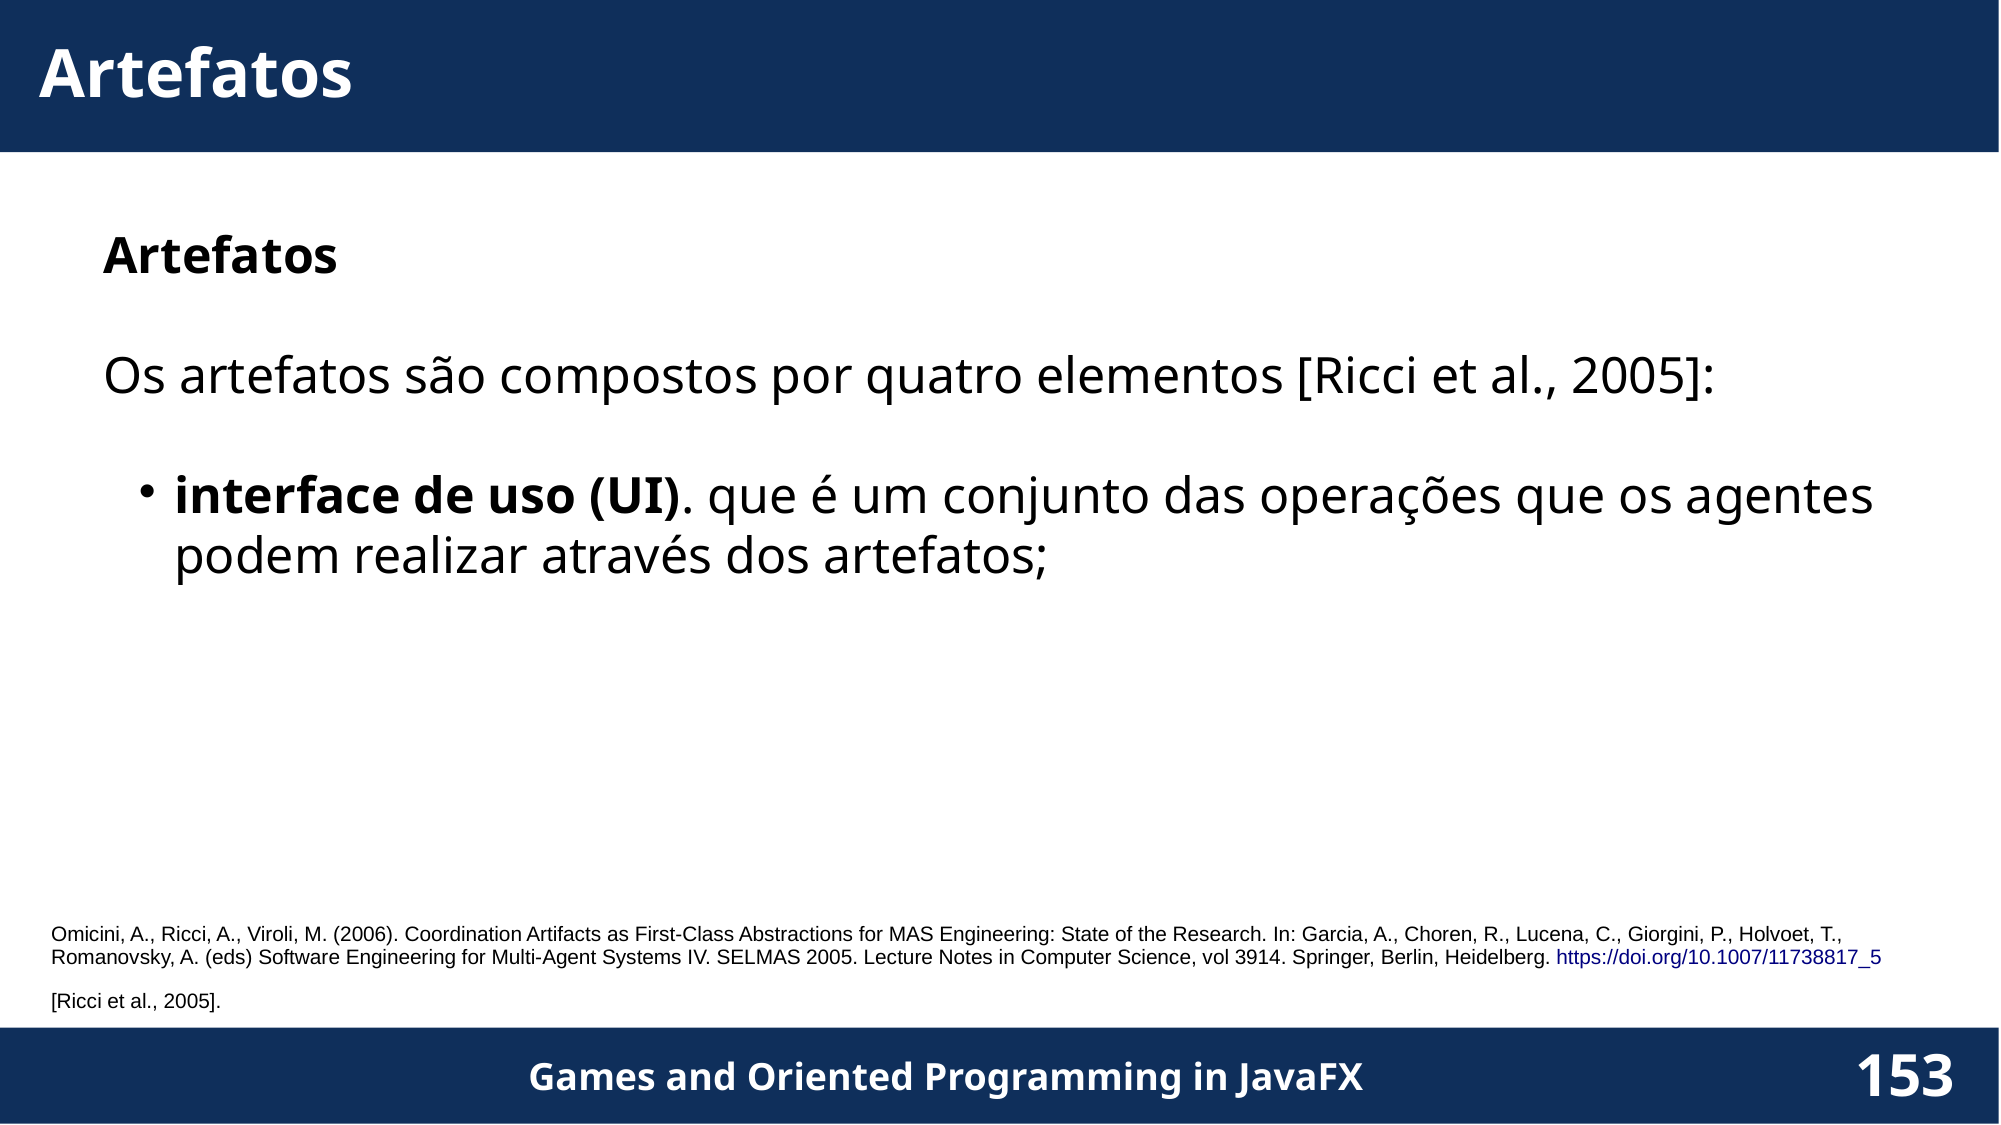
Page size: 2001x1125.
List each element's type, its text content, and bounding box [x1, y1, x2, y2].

text_box Artefatos Os artefatos são compostos por quatro elementos [Ricci et al., 2005]: interface de uso (UI). que é um conjunto das operações que os agentes podem realizar através dos artefatos; [88, 216, 1947, 592]
text_box Artefatos [25, 23, 1999, 119]
text_box Omicini, A., Ricci, A., Viroli, M. (2006). Coordination Artifacts as First-Class Abstractions for MAS Engineering: State of the Research. In: Garcia, A., Choren, R., Lucena, C., Giorgini, P., Holvoet, T., Romanovsky, A. (eds) Software Engineering for Multi-Agent Systems IV. SELMAS 2005. Lecture Notes in Computer Science, vol 3914. Springer, Berlin, Heidelberg. https://doi.org/10.1007/11738817_5 [Ricci et al., 2005]. [36, 915, 1949, 1021]
